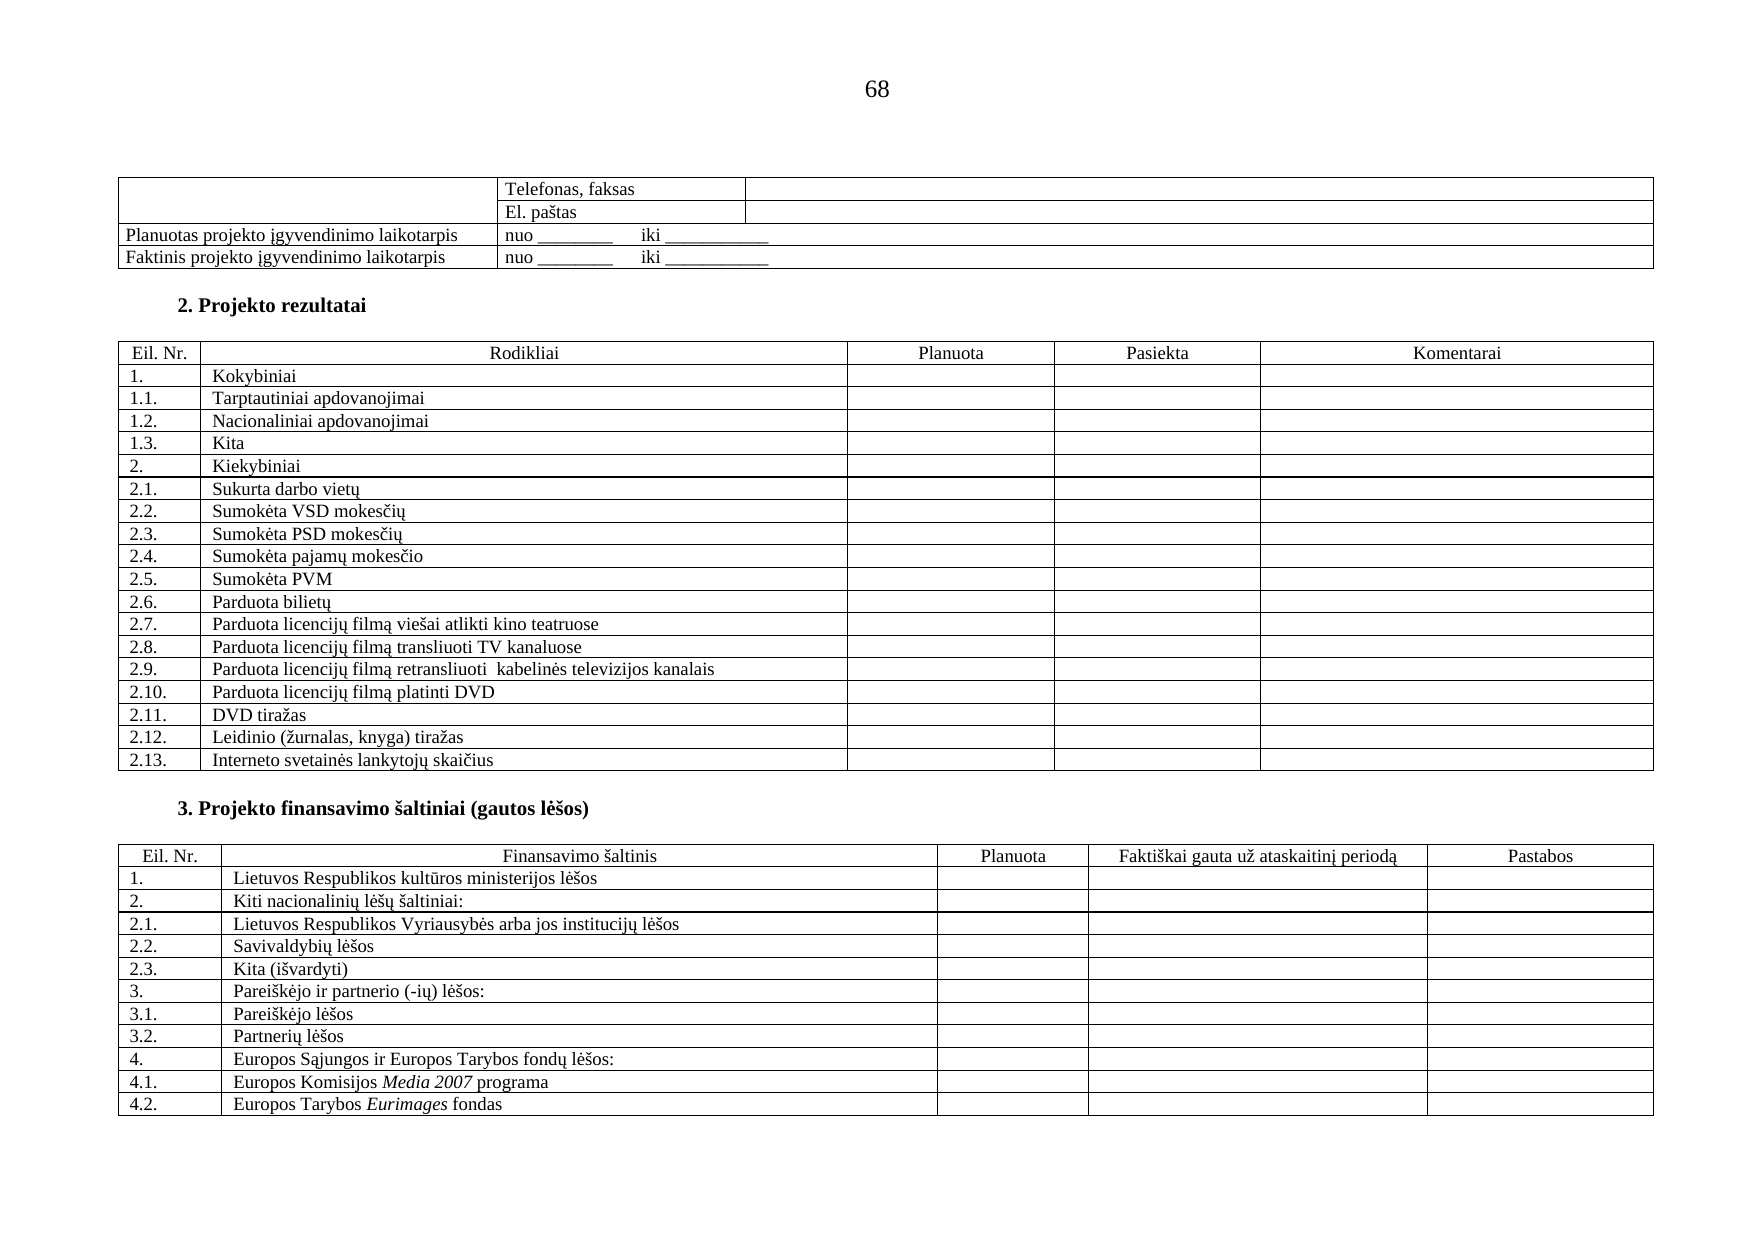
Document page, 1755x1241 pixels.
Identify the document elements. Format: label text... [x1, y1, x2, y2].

table_cell Lietuvos Respublikos Vyriausybės arba jos institucijų lėšos [222, 913, 937, 934]
table_cell Telefonas, faksas [498, 178, 745, 200]
table_cell [938, 890, 1088, 911]
table_cell [1261, 545, 1653, 567]
table_cell [1428, 935, 1653, 957]
table_cell [938, 935, 1088, 957]
table_cell Pareiškėjo ir partnerio (-ių) lėšos: [222, 980, 937, 1002]
table_cell [938, 958, 1088, 979]
table_cell [938, 1048, 1088, 1069]
table_cell [848, 500, 1054, 522]
table_header Pastabos [1428, 845, 1653, 866]
table_cell 2.2. [119, 935, 221, 957]
table_cell [1055, 387, 1260, 409]
table_cell Kokybiniai [201, 365, 847, 386]
table_cell [848, 523, 1054, 544]
table_cell Europos Sąjungos ir Europos Tarybos fondų lėšos: [222, 1048, 937, 1069]
table_cell 2.2. [119, 500, 200, 522]
table_cell [1055, 410, 1260, 431]
table_cell Sumokėta pajamų mokesčio [201, 545, 847, 567]
table_cell Europos Tarybos Eurimages fondas [222, 1093, 937, 1115]
table_cell nuo ________ iki ___________ [498, 246, 1653, 268]
table_cell [848, 658, 1054, 680]
table_cell 2.10. [119, 681, 200, 702]
table_cell [746, 201, 1653, 222]
table_cell [1428, 867, 1653, 889]
table_cell 2.12. [119, 726, 200, 748]
table_cell 2.13. [119, 749, 200, 770]
table_header Faktiškai gauta už ataskaitinį periodą [1089, 845, 1427, 866]
table_cell 2.1. [119, 478, 200, 499]
table_cell [1261, 432, 1653, 454]
table_cell [1089, 890, 1427, 911]
table_cell Leidinio (žurnalas, knyga) tiražas [201, 726, 847, 748]
table_cell [1055, 500, 1260, 522]
table_cell [1261, 591, 1653, 612]
table_cell 3. [119, 980, 221, 1002]
table_cell Tarptautiniai apdovanojimai [201, 387, 847, 409]
text 3. Projekto finansavimo šaltiniai (gautos lėšos) [118, 795, 1636, 819]
table_header Pasiekta [1055, 342, 1260, 363]
table_cell [938, 867, 1088, 889]
table_cell 2.9. [119, 658, 200, 680]
table_cell [848, 545, 1054, 567]
table_cell 2.5. [119, 568, 200, 589]
table_cell Savivaldybių lėšos [222, 935, 937, 957]
table_cell 1.2. [119, 410, 200, 431]
table_cell [1261, 387, 1653, 409]
table_cell Kita (išvardyti) [222, 958, 937, 979]
table_cell [1055, 749, 1260, 770]
table_cell [848, 636, 1054, 657]
table_header Planuota [848, 342, 1054, 363]
table_cell [1055, 478, 1260, 499]
table_cell [848, 455, 1054, 476]
table_cell Nacionaliniai apdovanojimai [201, 410, 847, 431]
table_cell Parduota licencijų filmą platinti DVD [201, 681, 847, 702]
table_cell [1261, 478, 1653, 499]
table_cell [1055, 704, 1260, 725]
table_cell Sumokėta VSD mokesčių [201, 500, 847, 522]
table_cell [1055, 681, 1260, 702]
table_cell [848, 681, 1054, 702]
table_cell [1089, 1048, 1427, 1069]
table_cell [848, 749, 1054, 770]
table_cell 2.3. [119, 523, 200, 544]
table_cell Partnerių lėšos [222, 1025, 937, 1047]
table_cell Sumokėta PVM [201, 568, 847, 589]
table_cell [938, 1093, 1088, 1115]
table_cell 2.4. [119, 545, 200, 567]
table_cell 1. [119, 867, 221, 889]
table_cell [1428, 1003, 1653, 1024]
table_cell [1261, 681, 1653, 702]
table_cell [1055, 365, 1260, 386]
table_cell [1428, 1071, 1653, 1092]
text 2. Projekto rezultatai [118, 293, 1636, 317]
table_cell [1055, 545, 1260, 567]
table_cell [1428, 890, 1653, 911]
table_cell [848, 365, 1054, 386]
table_cell 2.11. [119, 704, 200, 725]
table_cell Kita [201, 432, 847, 454]
table_header Finansavimo šaltinis [222, 845, 937, 866]
table_cell Pareiškėjo lėšos [222, 1003, 937, 1024]
table_cell Sukurta darbo vietų [201, 478, 847, 499]
table_cell [1055, 455, 1260, 476]
table_cell [848, 387, 1054, 409]
table_cell [1428, 958, 1653, 979]
table_cell [1089, 1003, 1427, 1024]
table_cell [1261, 523, 1653, 544]
table_cell [938, 980, 1088, 1002]
table_cell [1261, 500, 1653, 522]
table_cell [848, 568, 1054, 589]
table_cell [1261, 658, 1653, 680]
table_cell [1261, 613, 1653, 635]
table_cell 2.7. [119, 613, 200, 635]
table_cell [1261, 726, 1653, 748]
table_cell 2. [119, 890, 221, 911]
table_cell Faktinis projekto įgyvendinimo laikotarpis [119, 246, 497, 268]
table_cell [1428, 980, 1653, 1002]
table_cell [1089, 1093, 1427, 1115]
table_cell Lietuvos Respublikos kultūros ministerijos lėšos [222, 867, 937, 889]
table_cell [1428, 913, 1653, 934]
table_cell 1.3. [119, 432, 200, 454]
table_cell 4. [119, 1048, 221, 1069]
table_cell [1089, 1025, 1427, 1047]
table_cell [1428, 1025, 1653, 1047]
table_cell Parduota licencijų filmą transliuoti TV kanaluose [201, 636, 847, 657]
table_cell Parduota licencijų filmą viešai atlikti kino teatruose [201, 613, 847, 635]
table_cell [1055, 636, 1260, 657]
table_header Eil. Nr. [119, 342, 200, 363]
table_cell [1261, 749, 1653, 770]
table_cell 3.1. [119, 1003, 221, 1024]
table_cell [1055, 726, 1260, 748]
table_cell [1055, 658, 1260, 680]
table_cell [938, 913, 1088, 934]
table_cell [1261, 365, 1653, 386]
table_header Rodikliai [201, 342, 847, 363]
table_cell Interneto svetainės lankytojų skaičius [201, 749, 847, 770]
table_cell [848, 613, 1054, 635]
table_cell Kiekybiniai [201, 455, 847, 476]
table_cell [119, 178, 497, 222]
table_cell [1089, 935, 1427, 957]
table_cell [1428, 1048, 1653, 1069]
table_header Planuota [938, 845, 1088, 866]
table_cell [848, 726, 1054, 748]
table_cell [848, 591, 1054, 612]
table_cell Kiti nacionalinių lėšų šaltiniai: [222, 890, 937, 911]
table_cell [1428, 1093, 1653, 1115]
table_cell Europos Komisijos Media 2007 programa [222, 1071, 937, 1092]
table_cell [848, 704, 1054, 725]
table_cell 2.8. [119, 636, 200, 657]
table_cell [1089, 958, 1427, 979]
table_cell Planuotas projekto įgyvendinimo laikotarpis [119, 224, 497, 245]
table_cell [1055, 613, 1260, 635]
table_cell 1.1. [119, 387, 200, 409]
table_cell [1089, 1071, 1427, 1092]
table_cell 4.2. [119, 1093, 221, 1115]
table_cell Parduota bilietų [201, 591, 847, 612]
table_cell [1055, 432, 1260, 454]
table_cell [1261, 568, 1653, 589]
table_cell [1261, 455, 1653, 476]
table_cell [848, 410, 1054, 431]
table_cell [1055, 523, 1260, 544]
table_cell [1089, 980, 1427, 1002]
table_cell 3.2. [119, 1025, 221, 1047]
table_cell [938, 1071, 1088, 1092]
table_cell [746, 178, 1653, 200]
table_cell 2.6. [119, 591, 200, 612]
table_header Eil. Nr. [119, 845, 221, 866]
table_cell [1055, 591, 1260, 612]
table_cell [1055, 568, 1260, 589]
table_cell [848, 432, 1054, 454]
table_cell Parduota licencijų filmą retransliuoti kabelinės televizijos kanalais [201, 658, 847, 680]
table_cell nuo ________ iki ___________ [498, 224, 1653, 245]
table_cell 4.1. [119, 1071, 221, 1092]
table_cell [1089, 913, 1427, 934]
table_cell [1261, 636, 1653, 657]
table_cell 1. [119, 365, 200, 386]
table_cell 2. [119, 455, 200, 476]
table_cell 2.1. [119, 913, 221, 934]
table_header Komentarai [1261, 342, 1653, 363]
table_cell [938, 1025, 1088, 1047]
table_cell [1261, 704, 1653, 725]
table_cell 2.3. [119, 958, 221, 979]
table_cell DVD tiražas [201, 704, 847, 725]
table_cell [848, 478, 1054, 499]
table_cell Sumokėta PSD mokesčių [201, 523, 847, 544]
table_cell [1261, 410, 1653, 431]
table_cell [1089, 867, 1427, 889]
table_cell El. paštas [498, 201, 745, 222]
table_cell [938, 1003, 1088, 1024]
